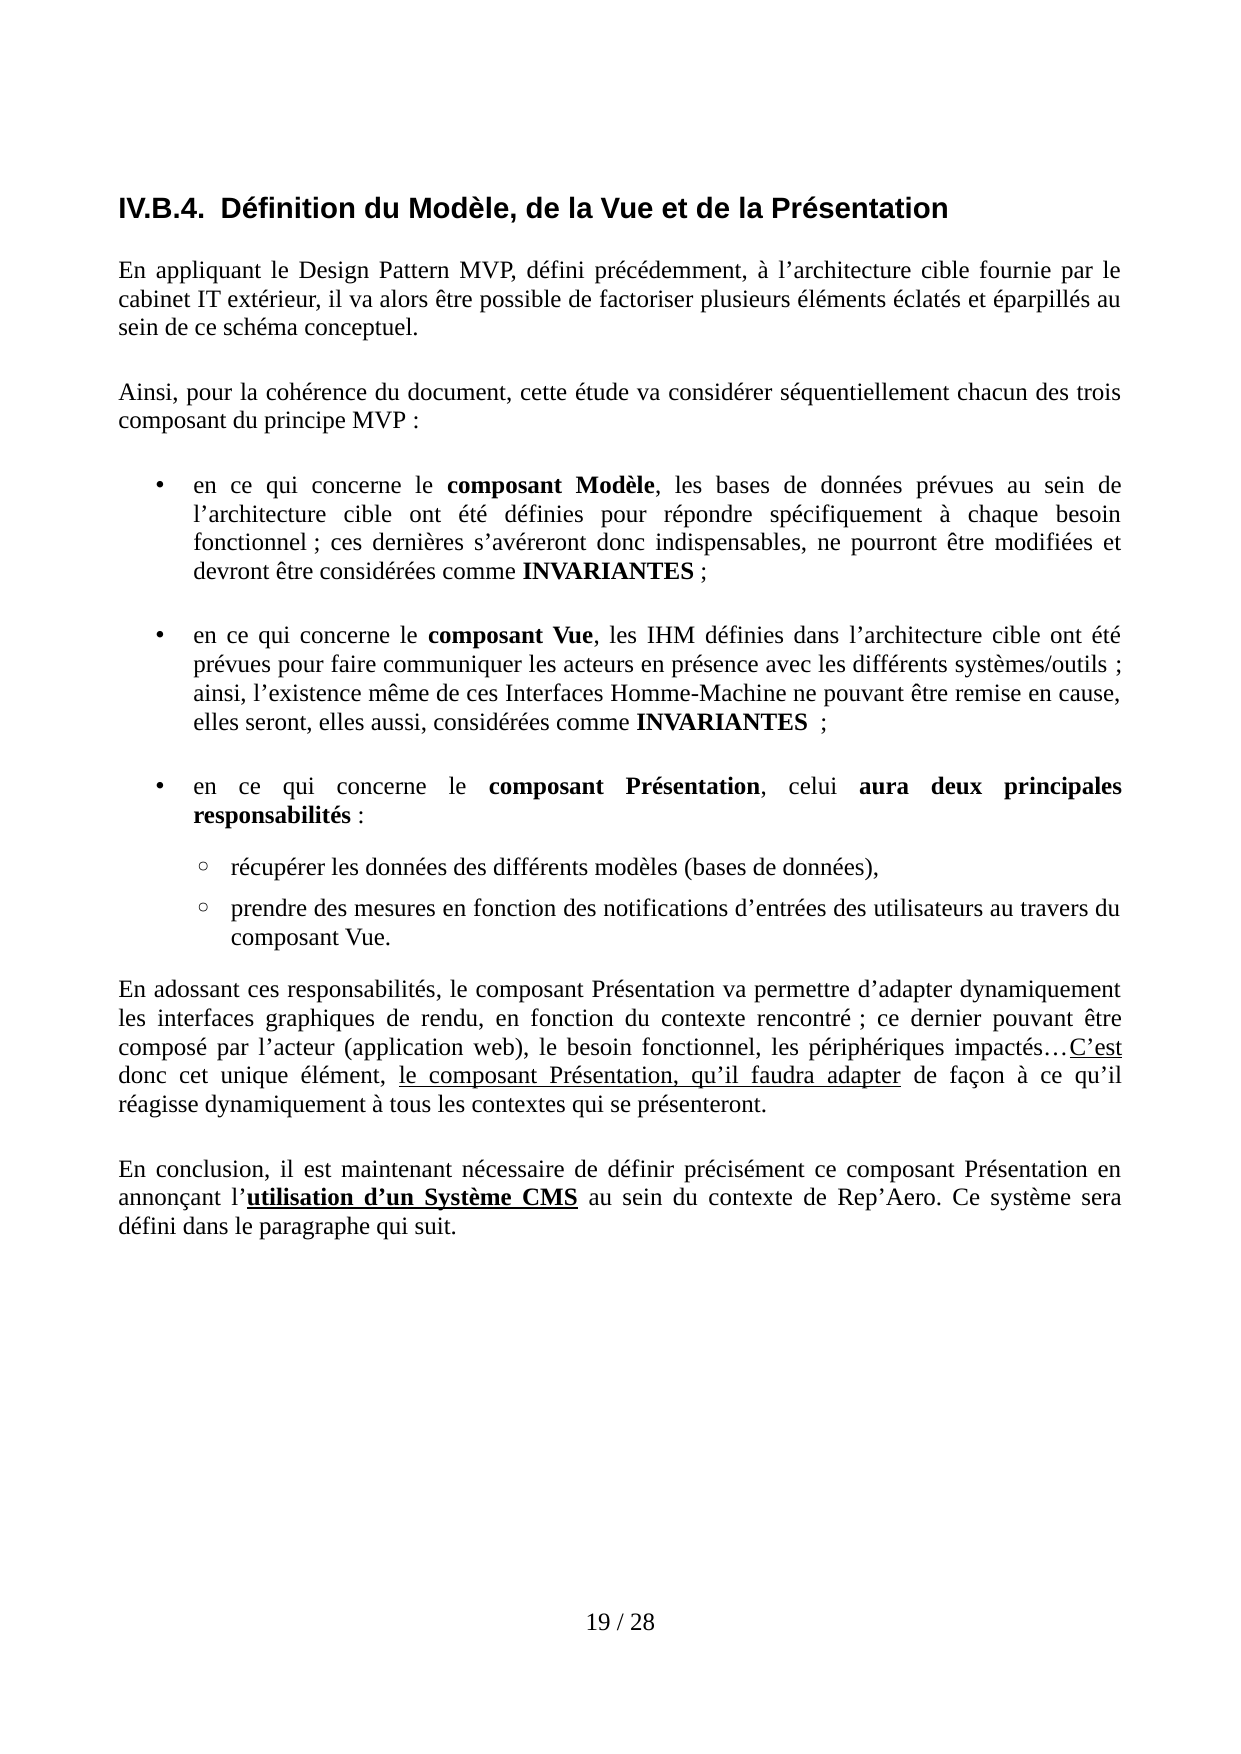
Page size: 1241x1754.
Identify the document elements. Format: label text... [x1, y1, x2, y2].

subtitle Définition du Modèle, de la Vue et de la Présentation [118, 191, 1122, 225]
text En conclusion, il est maintenant nécessaire de définir précisément ce composant Présentation en annonçant l’utilisation d’un Système CMS au sein du contexte de Rep’Aero. Ce système sera défini dans le paragraphe qui suit. [118, 1154, 1122, 1240]
list en ce qui concerne le composant Modèle, les bases de données prévues au sein de l’architecture cible ont été définies pour répondre spécifiquement à chaque besoin fonctionnel ; ces dernières s’avéreront donc indispensables, ne pourront être modifiées et devront être considérées comme INVARIANTES ; [156, 470, 1122, 585]
text Ainsi, pour la cohérence du document, cette étude va considérer séquentiellement chacun des trois composant du principe MVP : [118, 377, 1122, 434]
list en ce qui concerne le composant Présentation, celui aura deux principales responsabilités : [156, 771, 1122, 829]
list prendre des mesures en fonction des notifications d’entrées des utilisateurs au travers du composant Vue. [193, 893, 1122, 951]
list récupérer les données des différents modèles (bases de données), [193, 852, 1122, 881]
list en ce qui concerne le composant Vue, les IHM définies dans l’architecture cible ont été prévues pour faire communiquer les acteurs en présence avec les différents systèmes/outils ; ainsi, l’existence même de ces Interfaces Homme-Machine ne pouvant être remise en cause, elles seront, elles aussi, considérées comme INVARIANTES ; [156, 621, 1122, 736]
text En appliquant le Design Pattern MVP, défini précédemment, à l’architecture cible fournie par le cabinet IT extérieur, il va alors être possible de factoriser plusieurs éléments éclatés et éparpillés au sein de ce schéma conceptuel. [118, 255, 1122, 341]
text En adossant ces responsabilités, le composant Présentation va permettre d’adapter dynamiquement les interfaces graphiques de rendu, en fonction du contexte rencontré ; ce dernier pouvant être composé par l’acteur (application web), le besoin fonctionnel, les périphériques impactés…C’est donc cet unique élément, le composant Présentation, qu’il faudra adapter de façon à ce qu’il réagisse dynamiquement à tous les contextes qui se présenteront. [118, 974, 1122, 1118]
